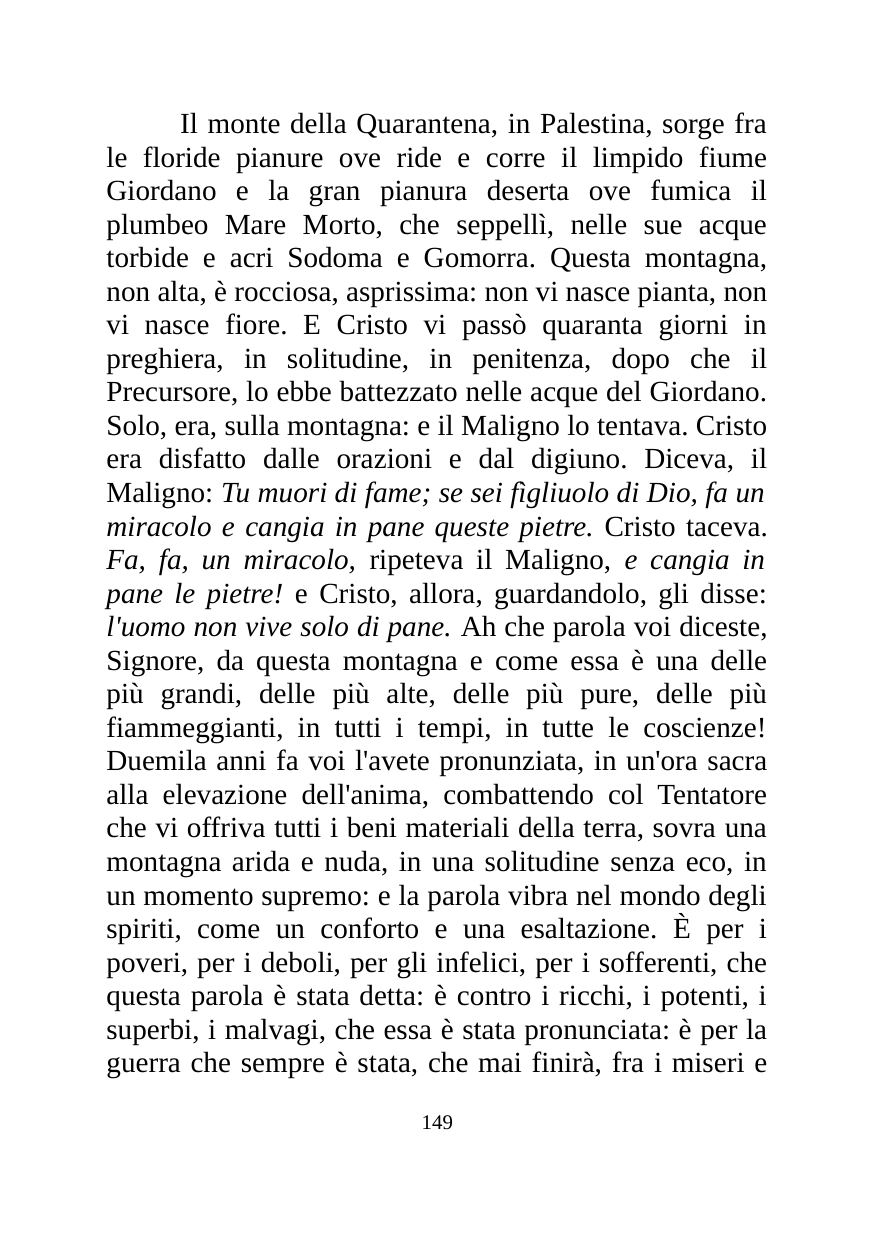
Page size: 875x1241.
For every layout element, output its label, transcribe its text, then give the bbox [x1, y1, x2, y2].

text Il monte della Quarantena, in Palestina, sorge fra le floride pianure ove ride e corre il limpido fiume Giordano e la gran pianura deserta ove fumica il plumbeo Mare Morto, che seppellì, nelle sue acque torbide e acri Sodoma e Gomorra. Questa montagna, non alta, è rocciosa, asprissima: non vi nasce pianta, non vi nasce fiore. E Cristo vi passò quaranta giorni in preghiera, in solitudine, in penitenza, dopo che il Precursore, lo ebbe battezzato nelle acque del Giordano. Solo, era, sulla montagna: e il Maligno lo tentava. Cristo era disfatto dalle orazioni e dal digiuno. Diceva, il Maligno: Tu muori di fame; se sei fìgliuolo di Dio, fa un miracolo e cangia in pane queste pietre. Cristo taceva. Fa, fa, un miracolo, ripeteva il Maligno, e cangia in pane le pietre! e Cristo, allora, guardandolo, gli disse: l'uomo non vive solo di pane. Ah che parola voi diceste, Signore, da questa montagna e come essa è una delle più grandi, delle più alte, delle più pure, delle più fiammeggianti, in tutti i tempi, in tutte le coscienze! Duemila anni fa voi l'avete pronunziata, in un'ora sacra alla elevazione dell'anima, combattendo col Tentatore che vi offriva tutti i beni materiali della terra, sovra una montagna arida e nuda, in una solitudine senza eco, in un momento supremo: e la parola vibra nel mondo degli spiriti, come un conforto e una esaltazione. È per i poveri, per i deboli, per gli infelici, per i sofferenti, che questa parola è stata detta: è contro i ricchi, i potenti, i superbi, i malvagi, che essa è stata pronunciata: è per la guerra che sempre è stata, che mai finirà, fra i miseri e [106, 106, 768, 1079]
